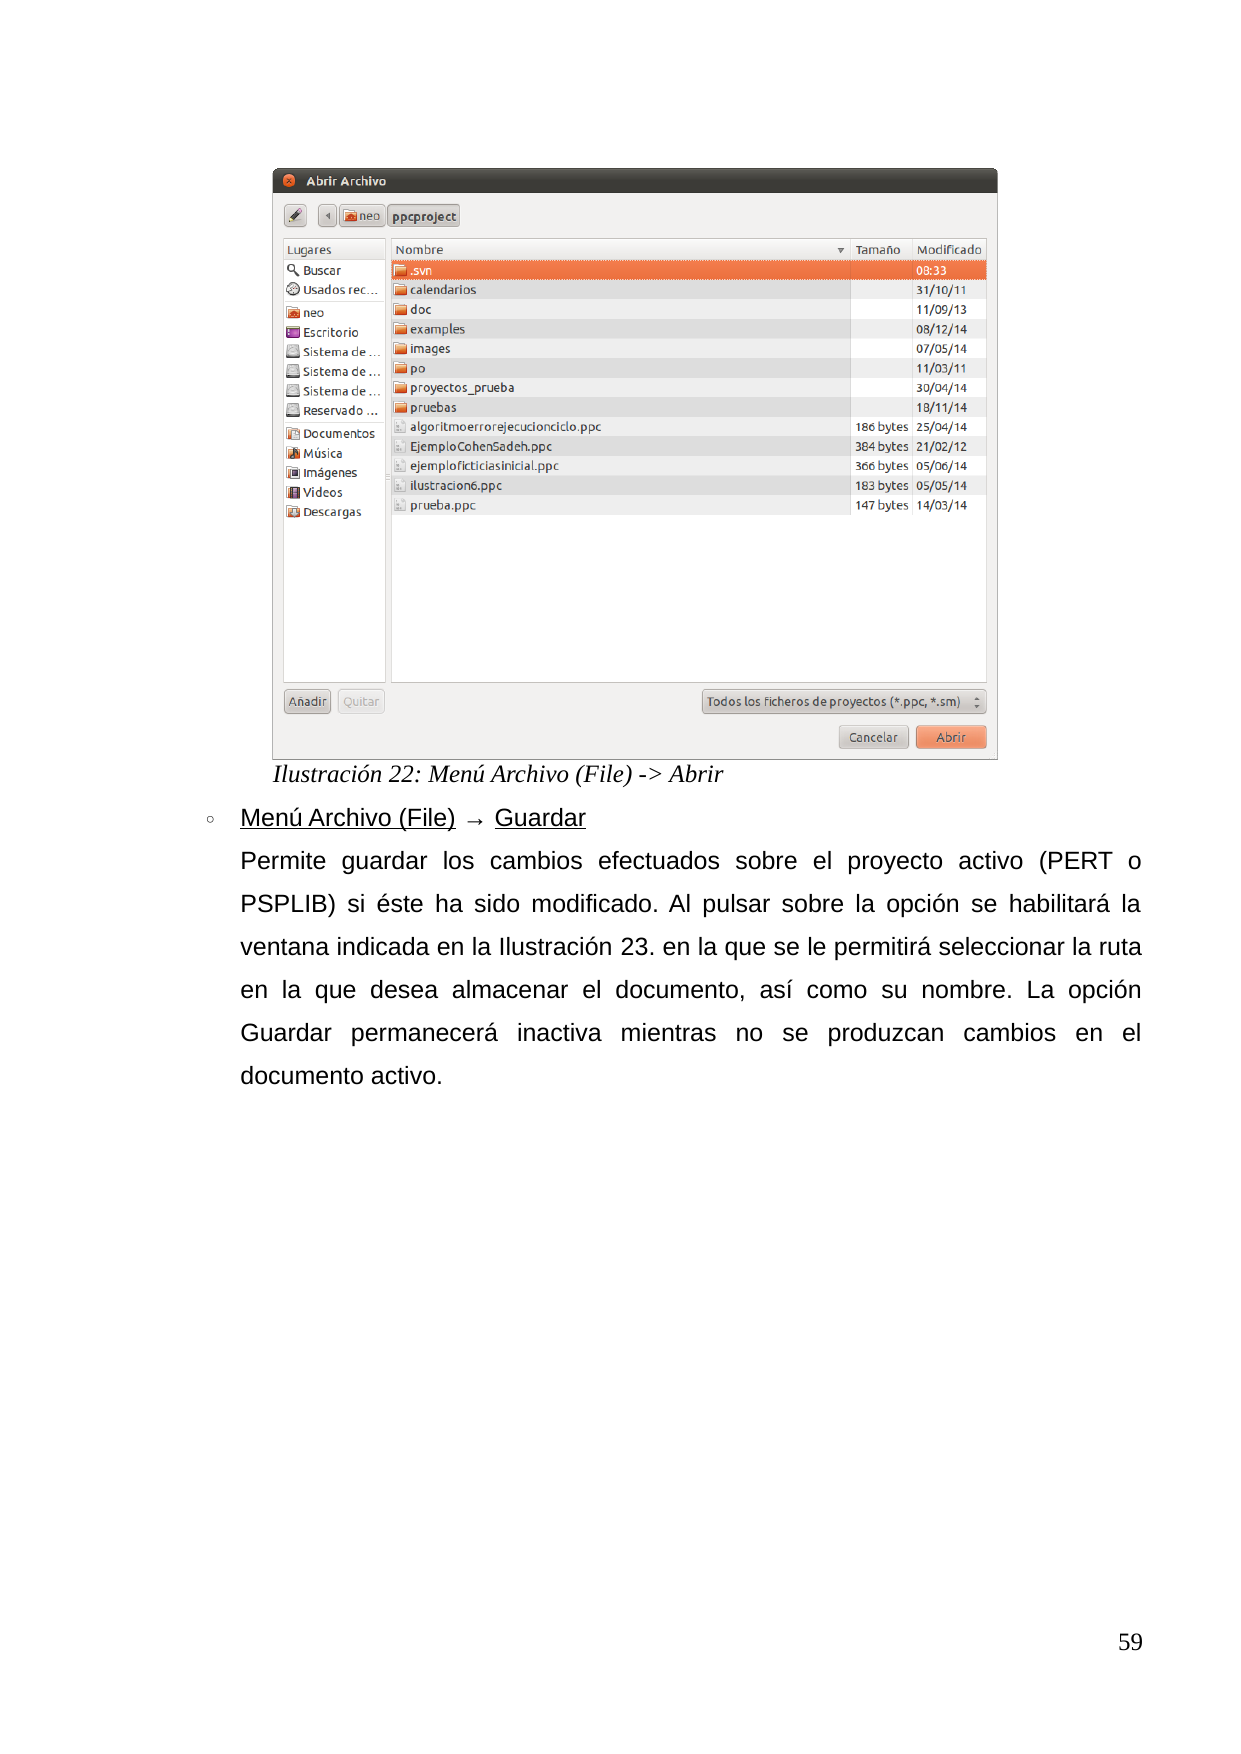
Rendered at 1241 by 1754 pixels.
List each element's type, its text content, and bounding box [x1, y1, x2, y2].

picture [272, 168, 998, 760]
list Permite guardar los cambios efectuados sobre el proyecto activo (PERT o PSPLIB) si éste ha sido modificado. Al pulsar sobre la opción se habilitará la ventana indicada en la Ilustración 23. en la que se le permitirá seleccionar la ruta en la que desea almacenar el documento, así como su nombre. La opción Guardar permanecerá inactiva mientras no se produzcan cambios en el documento activo. [203, 846, 1143, 1090]
list Menú Archivo (File) → Guardar [203, 802, 1143, 831]
text Ilustración 22: Menú Archivo (File) -> Abrir [273, 760, 998, 788]
